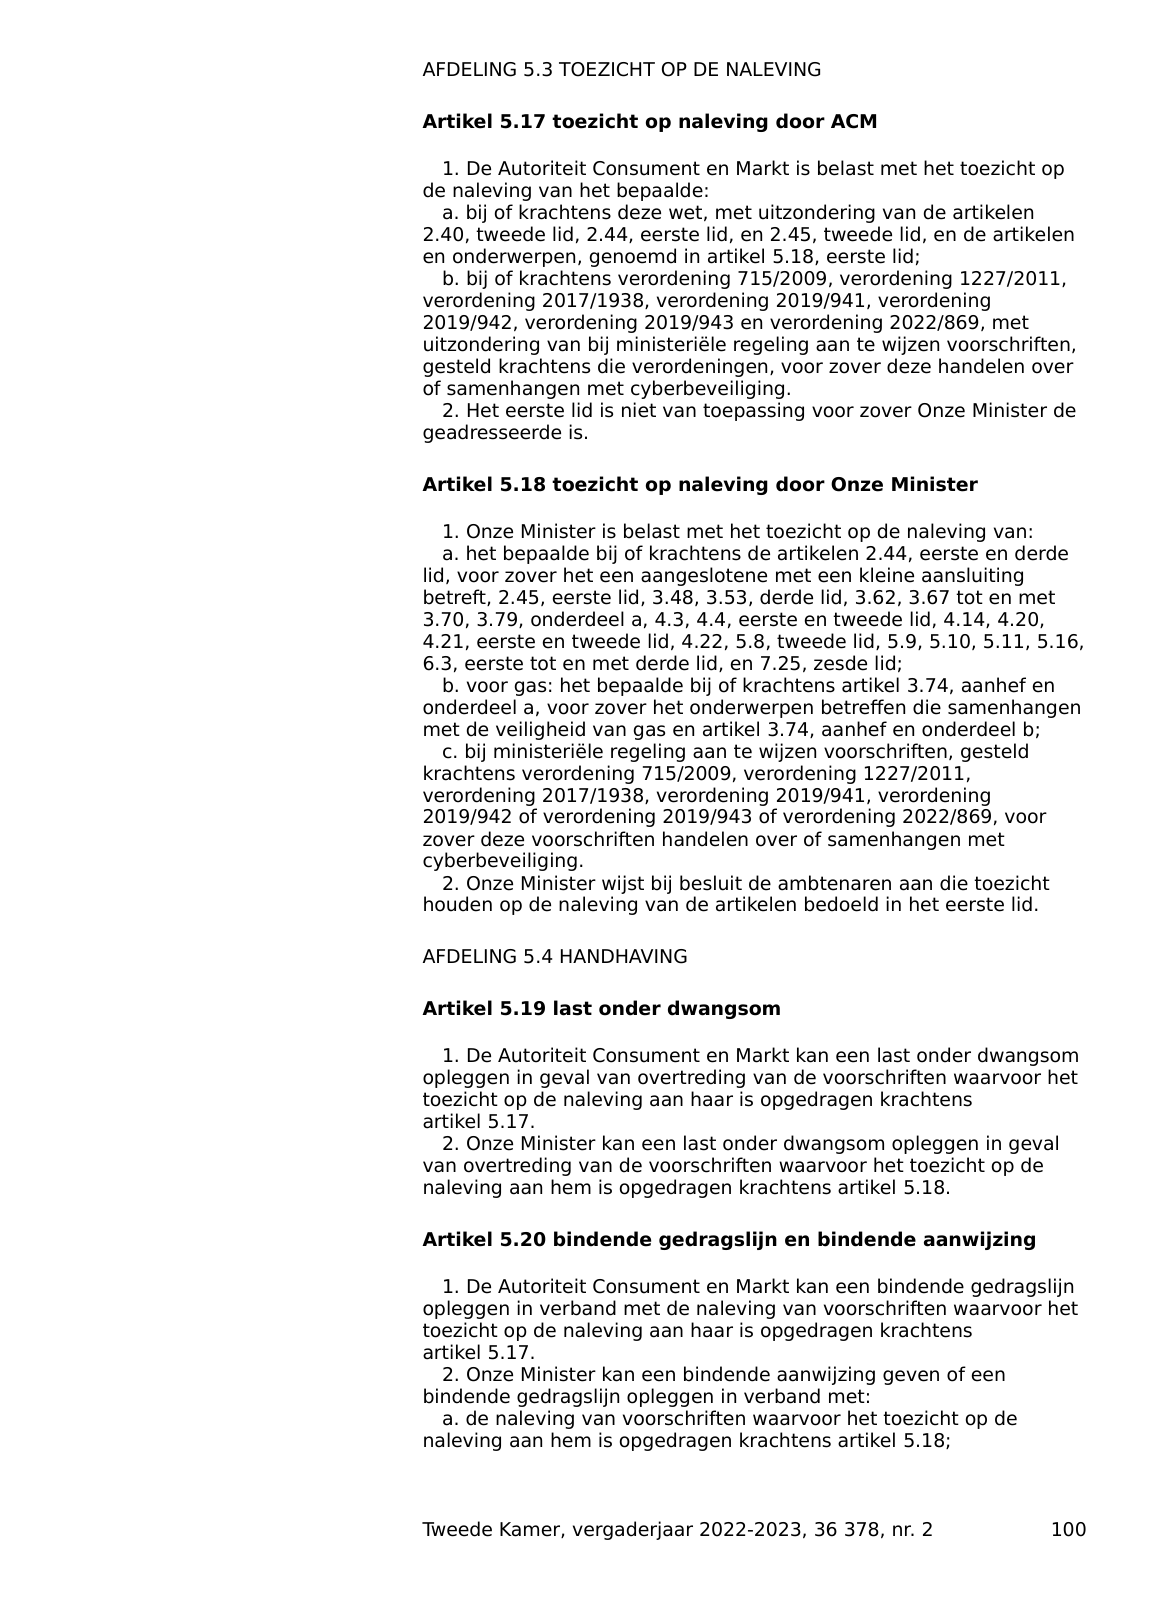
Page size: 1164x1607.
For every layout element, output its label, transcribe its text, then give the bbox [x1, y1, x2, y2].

text 1. De Autoriteit Consument en Markt is belast met het toezicht op de naleving van het bepaalde: [422, 158, 1087, 202]
text 1. De Autoriteit Consument en Markt kan een last onder dwangsom opleggen in geval van overtreding van de voorschriften waarvoor het toezicht op de naleving aan haar is opgedragen krachtens artikel 5.17. [422, 1045, 1087, 1133]
text 1. Onze Minister is belast met het toezicht op de naleving van: [422, 521, 1087, 543]
subtitle Artikel 5.17 toezicht op naleving door ACM [422, 111, 1087, 133]
text a. bij of krachtens deze wet, met uitzondering van de artikelen 2.40, tweede lid, 2.44, eerste lid, en 2.45, tweede lid, en de artikelen en onderwerpen, genoemd in artikel 5.18, eerste lid; [422, 202, 1087, 268]
text b. bij of krachtens verordening 715/2009, verordening 1227/2011, verordening 2017/1938, verordening 2019/941, verordening 2019/942, verordening 2019/943 en verordening 2022/869, met uitzondering van bij ministeriële regeling aan te wijzen voorschriften, gesteld krachtens die verordeningen, voor zover deze handelen over of samenhangen met cyberbeveiliging. [422, 268, 1087, 400]
text a. de naleving van voorschriften waarvoor het toezicht op de naleving aan hem is opgedragen krachtens artikel 5.18; [422, 1408, 1087, 1452]
text 2. Het eerste lid is niet van toepassing voor zover Onze Minister de geadresseerde is. [422, 400, 1087, 444]
text c. bij ministeriële regeling aan te wijzen voorschriften, gesteld krachtens verordening 715/2009, verordening 1227/2011, verordening 2017/1938, verordening 2019/941, verordening 2019/942 of verordening 2019/943 of verordening 2022/869, voor zover deze voorschriften handelen over of samenhangen met cyberbeveiliging. [422, 741, 1087, 872]
subtitle AFDELING 5.4 HANDHAVING [422, 946, 1087, 968]
subtitle Artikel 5.20 bindende gedragslijn en bindende aanwijzing [422, 1229, 1087, 1251]
subtitle Artikel 5.18 toezicht op naleving door Onze Minister [422, 474, 1087, 496]
subtitle AFDELING 5.3 TOEZICHT OP DE NALEVING [422, 59, 1087, 81]
text a. het bepaalde bij of krachtens de artikelen 2.44, eerste en derde lid, voor zover het een aangeslotene met een kleine aansluiting betreft, 2.45, eerste lid, 3.48, 3.53, derde lid, 3.62, 3.67 tot en met 3.70, 3.79, onderdeel a, 4.3, 4.4, eerste en tweede lid, 4.14, 4.20, 4.21, eerste en tweede lid, 4.22, 5.8, tweede lid, 5.9, 5.10, 5.11, 5.16, 6.3, eerste tot en met derde lid, en 7.25, zesde lid; [422, 543, 1087, 674]
text 1. De Autoriteit Consument en Markt kan een bindende gedragslijn opleggen in verband met de naleving van voorschriften waarvoor het toezicht op de naleving aan haar is opgedragen krachtens artikel 5.17. [422, 1276, 1087, 1364]
text 2. Onze Minister kan een bindende aanwijzing geven of een bindende gedragslijn opleggen in verband met: [422, 1364, 1087, 1408]
text 2. Onze Minister wijst bij besluit de ambtenaren aan die toezicht houden op de naleving van de artikelen bedoeld in het eerste lid. [422, 872, 1087, 916]
text 2. Onze Minister kan een last onder dwangsom opleggen in geval van overtreding van de voorschriften waarvoor het toezicht op de naleving aan hem is opgedragen krachtens artikel 5.18. [422, 1133, 1087, 1199]
subtitle Artikel 5.19 last onder dwangsom [422, 998, 1087, 1020]
text b. voor gas: het bepaalde bij of krachtens artikel 3.74, aanhef en onderdeel a, voor zover het onderwerpen betreffen die samenhangen met de veiligheid van gas en artikel 3.74, aanhef en onderdeel b; [422, 674, 1087, 741]
